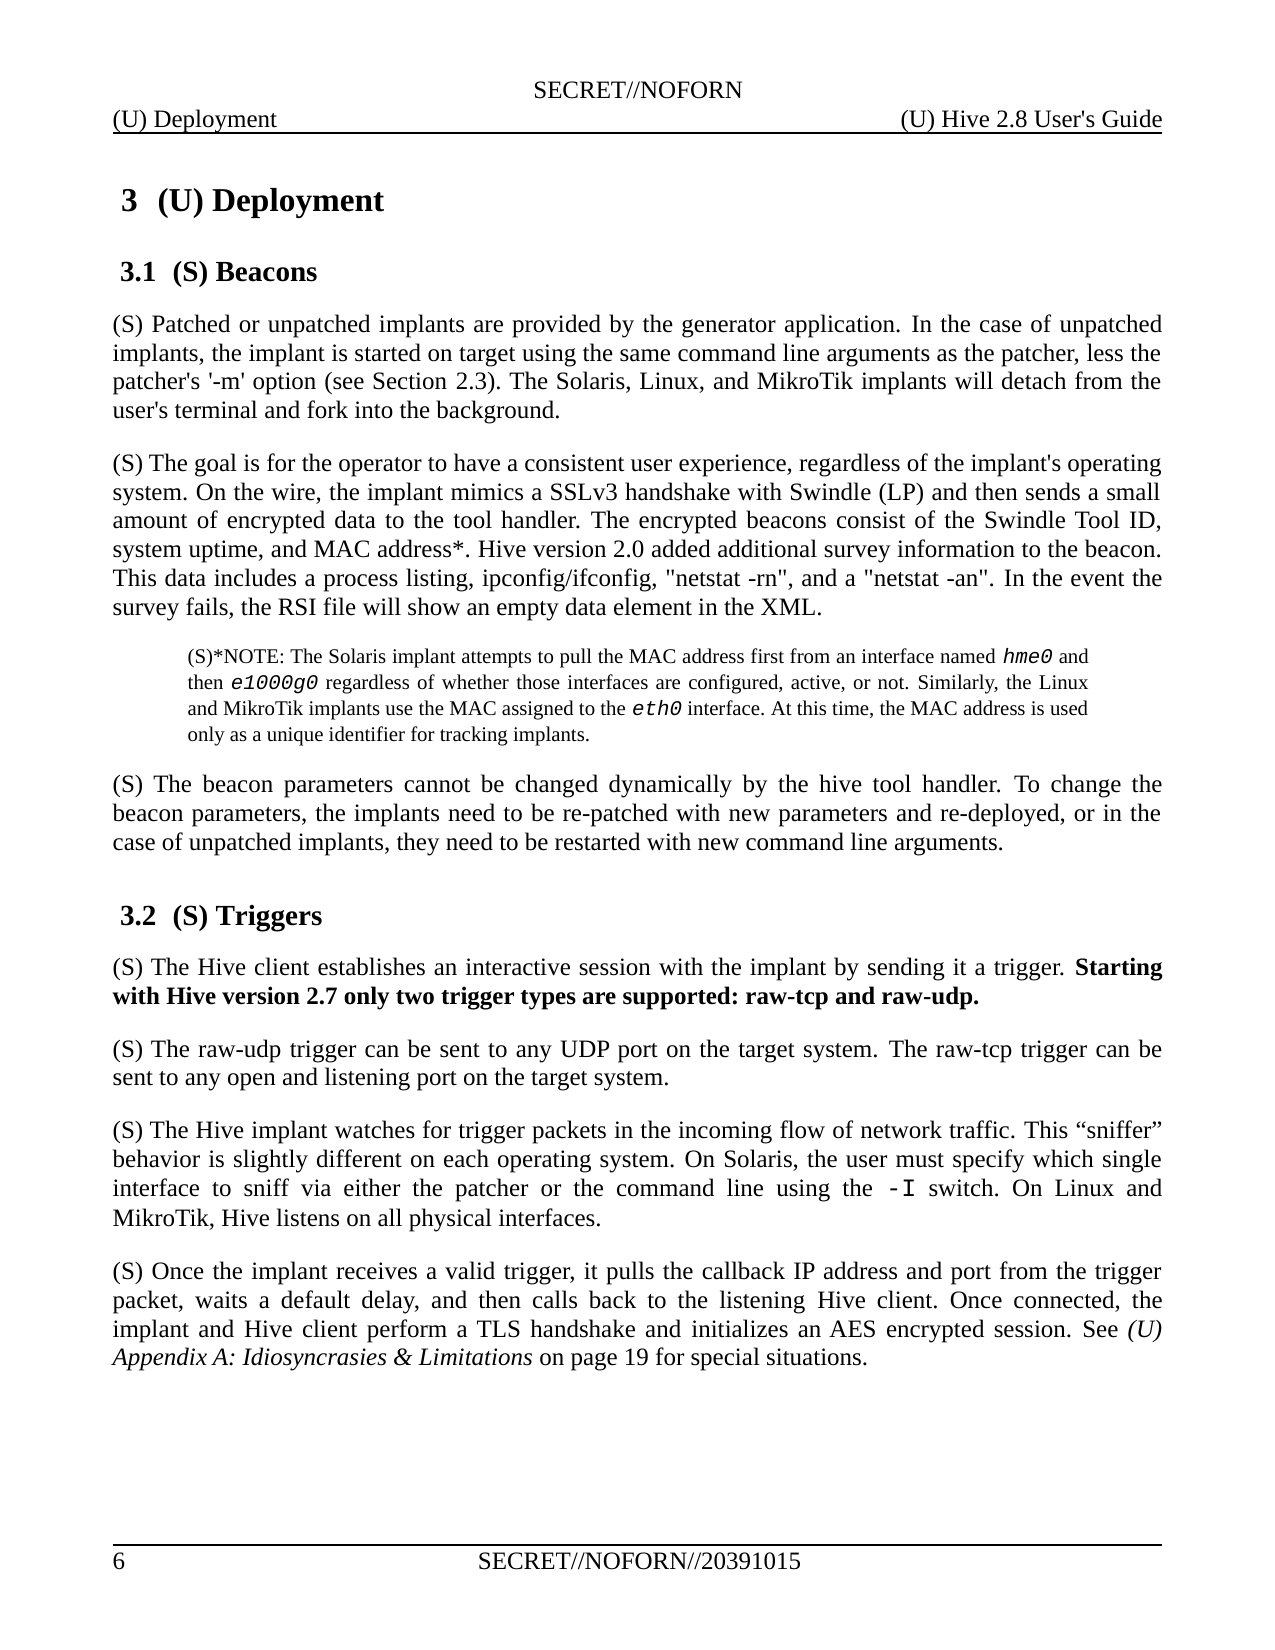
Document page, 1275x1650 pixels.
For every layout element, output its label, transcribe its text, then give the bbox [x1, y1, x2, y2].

subtitle (U) Deployment [112, 180, 1162, 218]
text (S) Once the implant receives a valid trigger, it pulls the callback IP address and port from the trigger packet, waits a default delay, and then calls back to the listening Hive client. Once connected, the implant and Hive client perform a TLS handshake and initializes an AES encrypted session. See (U) Appendix A: Idiosyncrasies & Limitations on page 19 for special situations. [112, 1256, 1162, 1371]
subtitle (S) Beacons [112, 254, 1162, 288]
text (S) The beacon parameters cannot be changed dynamically by the hive tool handler. To change the beacon parameters, the implants need to be re-patched with new parameters and re-deployed, or in the case of unpatched implants, they need to be restarted with new command line arguments. [112, 769, 1162, 856]
subtitle (S) Triggers [112, 898, 1162, 931]
text (S)*NOTE: The Solaris implant attempts to pull the MAC address first from an interface named hme0 and then e1000g0 regardless of whether those interfaces are configured, active, or not. Similarly, the Linux and MikroTik implants use the MAC assigned to the eth0 interface. At this time, the MAC address is used only as a unique identifier for tracking implants. [187, 644, 1089, 746]
text (S) Patched or unpatched implants are provided by the generator application. In the case of unpatched implants, the implant is started on target using the same command line arguments as the patcher, less the patcher's '-m' option (see Section 2.3). The Solaris, Linux, and MikroTik implants will detach from the user's terminal and fork into the background. [112, 309, 1162, 424]
text (S) The raw-udp trigger can be sent to any UDP port on the target system. The raw-tcp trigger can be sent to any open and listening port on the target system. [112, 1034, 1162, 1091]
text (S) The Hive implant watches for trigger packets in the incoming flow of network traffic. This “sniffer” behavior is slightly different on each operating system. On Solaris, the user must specify which single interface to sniff via either the patcher or the command line using the -I switch. On Linux and MikroTik, Hive listens on all physical interfaces. [112, 1115, 1162, 1232]
text (S) The Hive client establishes an interactive session with the implant by sending it a trigger. Starting with Hive version 2.7 only two trigger types are supported: raw-tcp and raw-udp. [112, 952, 1162, 1010]
text (S) The goal is for the operator to have a consistent user experience, regardless of the implant's operating system. On the wire, the implant mimics a SSLv3 handshake with Swindle (LP) and then sends a small amount of encrypted data to the tool handler. The encrypted beacons consist of the Swindle Tool ID, system uptime, and MAC address*. Hive version 2.0 added additional survey information to the beacon. This data includes a process listing, ipconfig/ifconfig, "netstat -rn", and a "netstat -an". In the event the survey fails, the RSI file will show an empty data element in the XML. [112, 448, 1162, 620]
